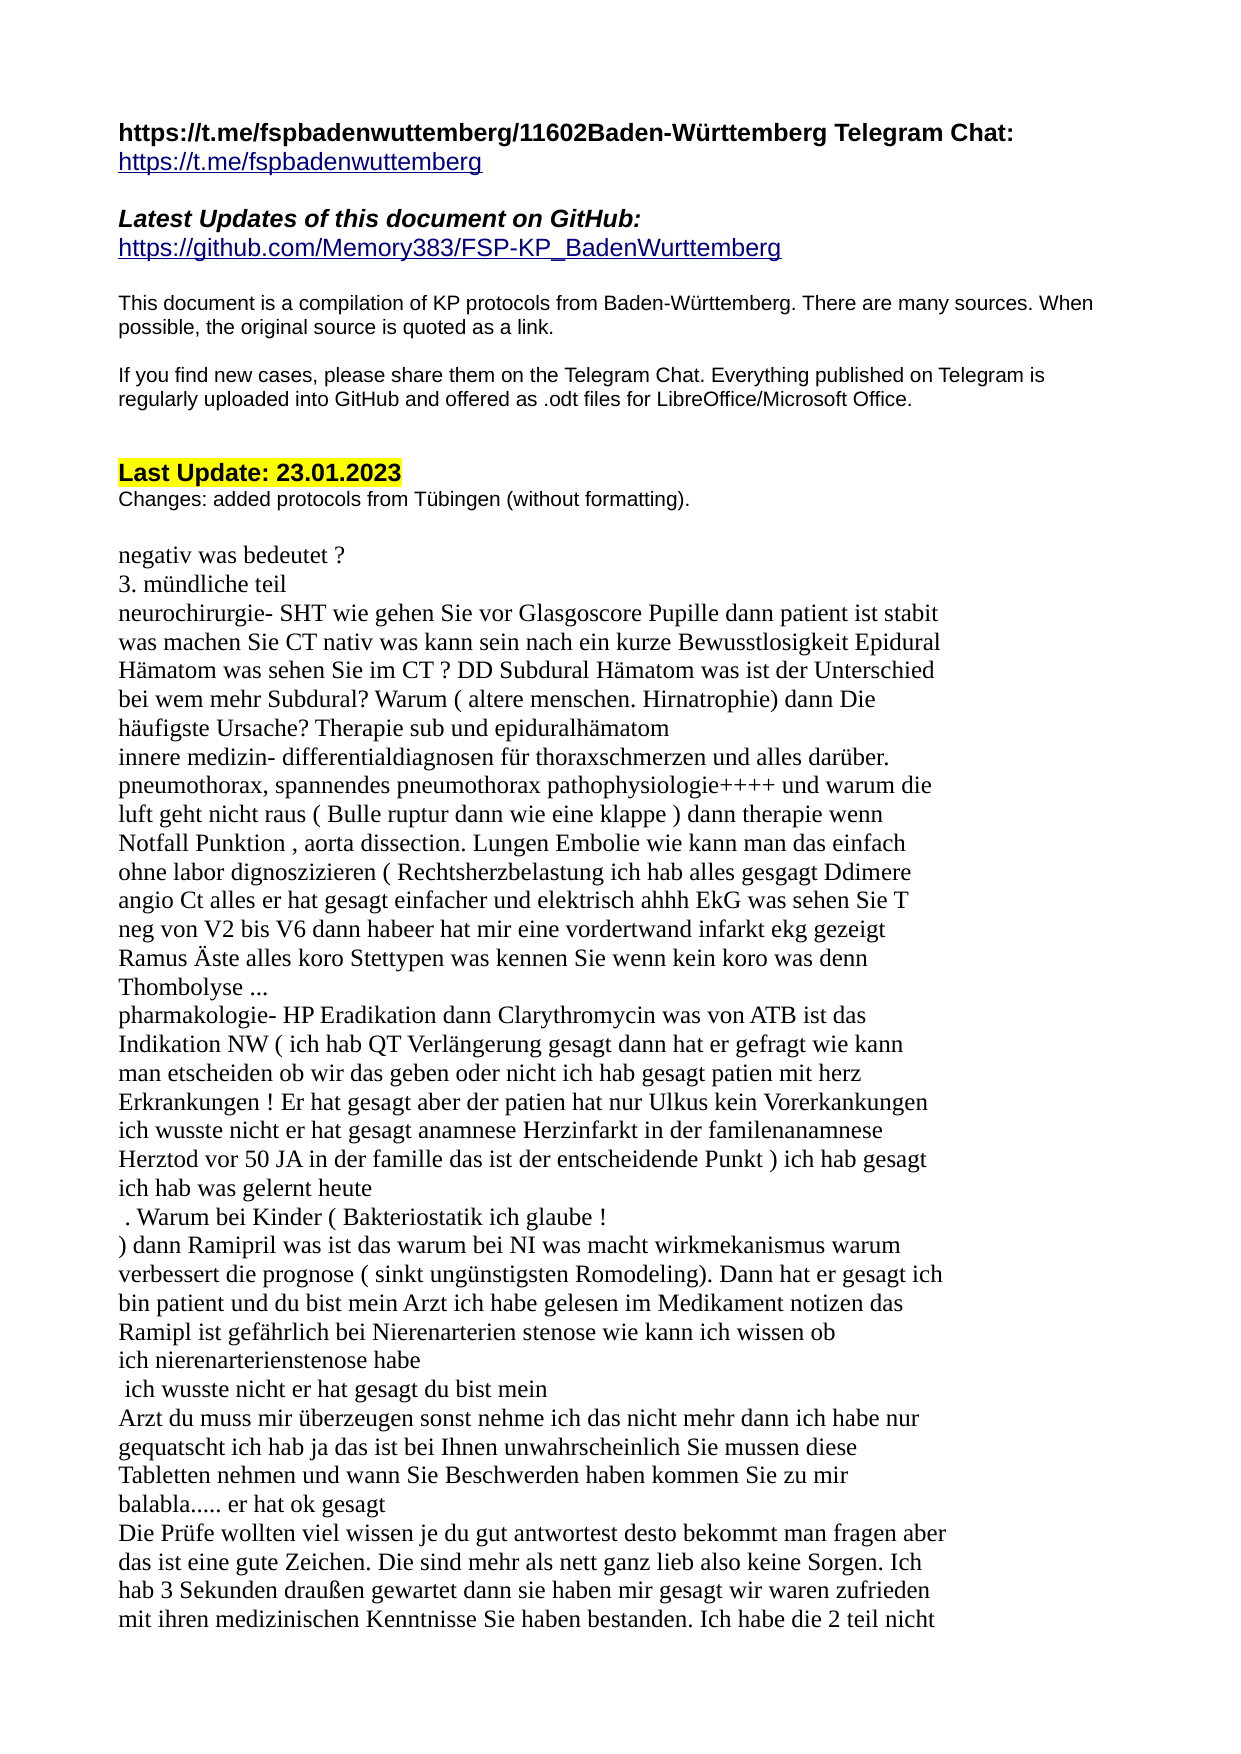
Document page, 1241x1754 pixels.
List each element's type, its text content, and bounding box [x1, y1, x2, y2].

text bei wem mehr Subdural? Warum ( altere menschen. Hirnatrophie) dann Die [118, 684, 1122, 713]
text ) dann Ramipril was ist das warum bei NI was macht wirkmekanismus warum [118, 1231, 1122, 1259]
text innere medizin- differentialdiagnosen für thoraxschmerzen und alles darüber. [118, 742, 1122, 771]
text Notfall Punktion , aorta dissection. Lungen Embolie wie kann man das einfach [118, 828, 1122, 857]
text 3. mündliche teil [118, 569, 1122, 598]
text Ramus Äste alles koro Stettypen was kennen Sie wenn kein koro was denn [118, 943, 1122, 972]
text Thombolyse ... [118, 972, 1122, 1001]
text Tabletten nehmen und wann Sie Beschwerden haben kommen Sie zu mir [118, 1461, 1122, 1489]
text neurochirurgie- SHT wie gehen Sie vor Glasgoscore Pupille dann patient ist stabit [118, 598, 1122, 627]
text Erkrankungen ! Er hat gesagt aber der patien hat nur Ulkus kein Vorerkankungen [118, 1087, 1122, 1116]
text luft geht nicht raus ( Bulle ruptur dann wie eine klappe ) dann therapie wenn [118, 799, 1122, 828]
text gequatscht ich hab ja das ist bei Ihnen unwahrscheinlich Sie mussen diese [118, 1432, 1122, 1461]
text bin patient und du bist mein Arzt ich habe gelesen im Medikament notizen das [118, 1288, 1122, 1317]
text pneumothorax, spannendes pneumothorax pathophysiologie++++ und warum die [118, 771, 1122, 799]
text ich hab was gelernt heute [118, 1173, 1122, 1202]
text . Warum bei Kinder ( Bakteriostatik ich glaube ! [118, 1202, 1122, 1231]
text Indikation NW ( ich hab QT Verlängerung gesagt dann hat er gefragt wie kann [118, 1029, 1122, 1058]
text Herztod vor 50 JA in der famille das ist der entscheidende Punkt ) ich hab gesagt [118, 1144, 1122, 1173]
text ich nierenarterienstenose habe [118, 1346, 1122, 1374]
text Hämatom was sehen Sie im CT ? DD Subdural Hämatom was ist der Unterschied [118, 656, 1122, 684]
text ohne labor dignoszizieren ( Rechtsherzbelastung ich hab alles gesgagt Ddimere [118, 857, 1122, 886]
text neg von V2 bis V6 dann habeer hat mir eine vordertwand infarkt ekg gezeigt [118, 914, 1122, 943]
text hab 3 Sekunden draußen gewartet dann sie haben mir gesagt wir waren zufrieden [118, 1576, 1122, 1604]
text mit ihren medizinischen Kenntnisse Sie haben bestanden. Ich habe die 2 teil nicht [118, 1604, 1122, 1633]
text ich wusste nicht er hat gesagt du bist mein [118, 1374, 1122, 1403]
text verbessert die prognose ( sinkt ungünstigsten Romodeling). Dann hat er gesagt ich [118, 1259, 1122, 1288]
text pharmakologie- HP Eradikation dann Clarythromycin was von ATB ist das [118, 1001, 1122, 1029]
text das ist eine gute Zeichen. Die sind mehr als nett ganz lieb also keine Sorgen. Ich [118, 1547, 1122, 1576]
text angio Ct alles er hat gesagt einfacher und elektrisch ahhh EkG was sehen Sie T [118, 886, 1122, 914]
text Arzt du muss mir überzeugen sonst nehme ich das nicht mehr dann ich habe nur [118, 1403, 1122, 1432]
text Ramipl ist gefährlich bei Nierenarterien stenose wie kann ich wissen ob [118, 1317, 1122, 1346]
text negativ was bedeutet ? [118, 541, 1122, 569]
text Die Prüfe wollten viel wissen je du gut antwortest desto bekommt man fragen aber [118, 1518, 1122, 1547]
text häufigste Ursache? Therapie sub und epiduralhämatom [118, 713, 1122, 742]
text man etscheiden ob wir das geben oder nicht ich hab gesagt patien mit herz [118, 1058, 1122, 1087]
text was machen Sie CT nativ was kann sein nach ein kurze Bewusstlosigkeit Epidural [118, 627, 1122, 656]
text balabla..... er hat ok gesagt 🤣 [118, 1489, 1122, 1518]
text ich wusste nicht er hat gesagt anamnese Herzinfarkt in der familenanamnese [118, 1116, 1122, 1144]
